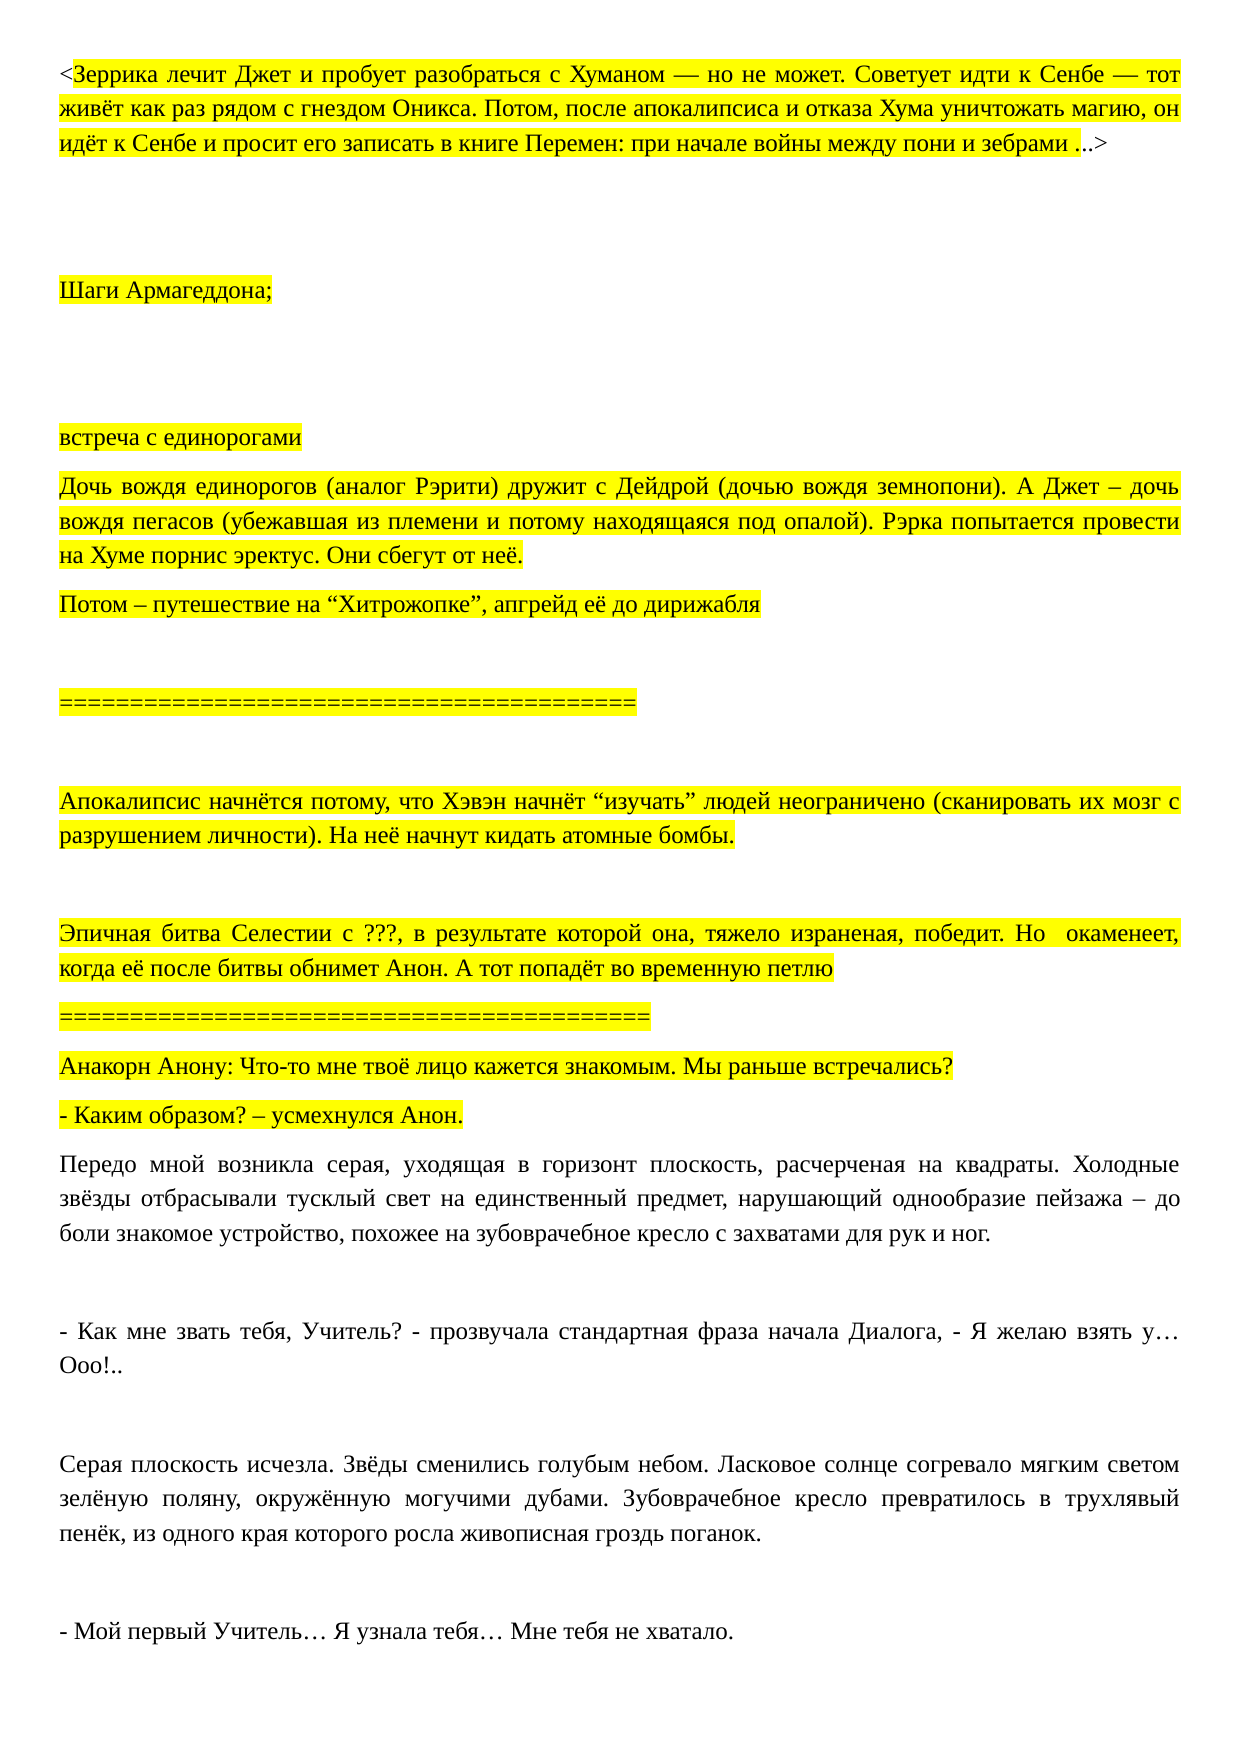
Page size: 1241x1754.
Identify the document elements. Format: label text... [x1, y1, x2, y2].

text Дочь вождя единорогов (аналог Рэрити) дружит с Дейдрой (дочью вождя земнопони). А Джет – дочь вождя пегасов (убежавшая из племени и потому находящаяся под опалой). Рэрка попытается провести на Хуме порнис эректус. Они сбегут от неё. [59, 471, 1181, 569]
text Эпичная битва Селестии с ???, в результате которой она, тяжело израненая, победит. Но окаменеет, когда её после битвы обнимет Анон. А тот попадёт во временную петлю [59, 918, 1181, 982]
text Апокалипсис начнётся потому, что Хэвэн начнёт “изучать” людей неограничено (сканировать их мозг с разрушением личности). На неё начнут кидать атомные бомбы. [59, 786, 1181, 849]
text <Зеррика лечит Джет и пробует разобраться с Хуманом — но не может. Советует идти к Сенбе — тот живёт как раз рядом с гнездом Оникса. Потом, после апокалипсиса и отказа Хума уничтожать магию, он идёт к Сенбе и просит его записать в книге Перемен: при начале войны между пони и зебрами ...> [59, 59, 1181, 157]
text - Мой первый Учитель… Я узнала тебя… Мне тебя не хватало. [59, 1616, 1181, 1644]
text Серая плоскость исчезла. Звёды сменились голубым небом. Ласковое солнце согревало мягким светом зелёную поляну, окружённую могучими дубами. Зубоврачебное кресло превратилось в трухлявый пенёк, из одного края которого росла живописная гроздь поганок. [59, 1449, 1181, 1546]
text Потом – путешествие на “Хитрожопке”, апгрейд её до дирижабля [59, 589, 1181, 618]
text - Как мне звать тебя, Учитель? - прозвучала стандартная фраза начала Диалога, - Я желаю взять у… Ооо!.. [59, 1316, 1181, 1379]
text ========================================= [59, 688, 1181, 716]
text встреча с единорогами [59, 422, 1181, 451]
text Анакорн Анону: Что-то мне твоё лицо кажется знакомым. Мы раньше встречались? [59, 1051, 1181, 1080]
text Шаги Армагеддона; [59, 275, 1181, 304]
text ========================================== [59, 1002, 1181, 1031]
text - Каким образом? – усмехнулся Анон. [59, 1100, 1181, 1129]
text Передо мной возникла серая, уходящая в горизонт плоскость, расчерченая на квадраты. Холодные звёзды отбрасывали тусклый свет на единственный предмет, нарушающий однообразие пейзажа – до боли знакомое устройство, похожее на зубоврачебное кресло с захватами для рук и ног. [59, 1149, 1181, 1247]
